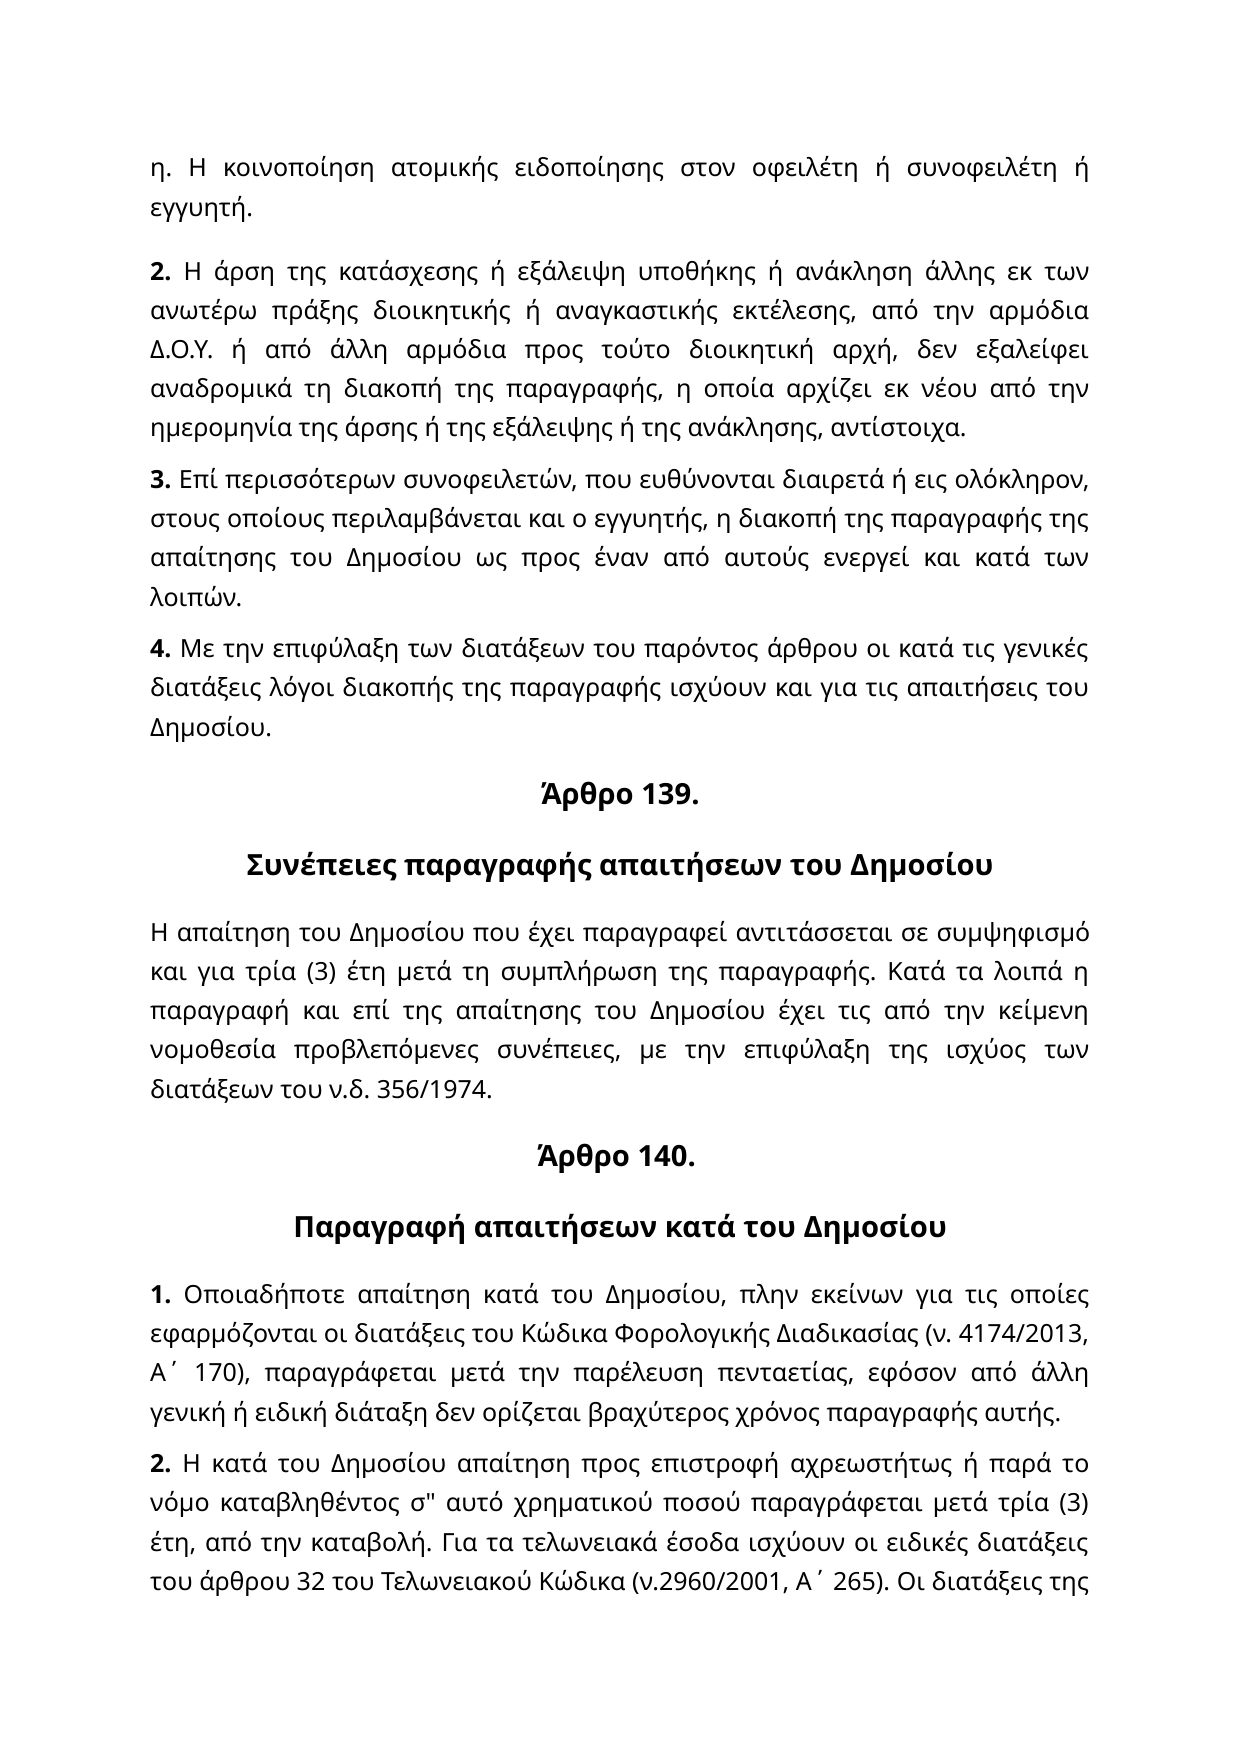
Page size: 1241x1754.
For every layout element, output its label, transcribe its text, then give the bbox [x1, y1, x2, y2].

subtitle Συνέπειες παραγραφής απαιτήσεων του Δημοσίου [150, 844, 1090, 884]
subtitle Άρθρο 140. [150, 1135, 1090, 1175]
text 1. Οποιαδήποτε απαίτηση κατά του Δημοσίου, πλην εκείνων για τις οποίες εφαρμόζονται οι διατάξεις του Κώδικα Φορολογικής Διαδικασίας (ν. 4174/2013, Α΄ 170), παραγράφεται μετά την παρέλευση πενταετίας, εφόσον από άλλη γενική ή ειδική διάταξη δεν ορίζεται βραχύτερος χρόνος παραγραφής αυτής. [150, 1277, 1090, 1428]
subtitle Άρθρο 139. [150, 773, 1090, 813]
subtitle Παραγραφή απαιτήσεων κατά του Δημοσίου [150, 1206, 1090, 1246]
text 3. Επί περισσότερων συνοφειλετών, που ευθύνονται διαιρετά ή εις ολόκληρον, στους οποίους περιλαμβάνεται και ο εγγυητής, η διακοπή της παραγραφής της απαίτησης του Δημοσίου ως προς έναν από αυτούς ενεργεί και κατά των λοιπών. [150, 462, 1090, 613]
text 2. Η άρση της κατάσχεσης ή εξάλειψη υποθήκης ή ανάκληση άλλης εκ των ανωτέρω πράξης διοικητικής ή αναγκαστικής εκτέλεσης, από την αρμόδια Δ.Ο.Υ. ή από άλλη αρμόδια προς τούτο διοικητική αρχή, δεν εξαλείφει αναδρομικά τη διακοπή της παραγραφής, η οποία αρχίζει εκ νέου από την ημερομηνία της άρσης ή της εξάλειψης ή της ανάκλησης, αντίστοιχα. [150, 253, 1090, 444]
text Η απαίτηση του Δημοσίου που έχει παραγραφεί αντι­τάσσεται σε συμψηφισμό και για τρία (3) έτη μετά τη συμπλήρωση της παραγραφής. Κατά τα λοιπά η παραγραφή και επί της απαίτησης του Δημοσίου έχει τις από την κείμενη νομοθεσία προβλεπόμενες συνέπειες, με την επιφύλαξη της ισχύος των διατάξεων του ν.δ. 356/1974. [150, 914, 1090, 1105]
text η. Η κοινοποίηση ατομικής ειδοποίησης στον οφειλέτη ή συνοφειλέτη ή εγγυητή. [150, 150, 1090, 223]
text 4. Με την επιφύλαξη των διατάξεων του παρόντος άρθρου οι κατά τις γενικές διατάξεις λόγοι διακοπής της παραγραφής ισχύουν και για τις απαιτήσεις του Δημοσίου. [150, 631, 1090, 743]
text 2. Η κατά του Δημοσίου απαίτηση προς επιστροφή αχρεωστήτως ή παρά το νόμο καταβληθέντος σ" αυτό χρηματικού ποσού παραγράφεται μετά τρία (3) έτη, από την καταβολή. Για τα τελωνειακά έσοδα ισχύουν οι ειδικές διατάξεις του άρθρου 32 του Τελωνειακού Κώδικα (ν.2960/2001, Α΄ 265). Οι διατάξεις της [150, 1446, 1090, 1597]
